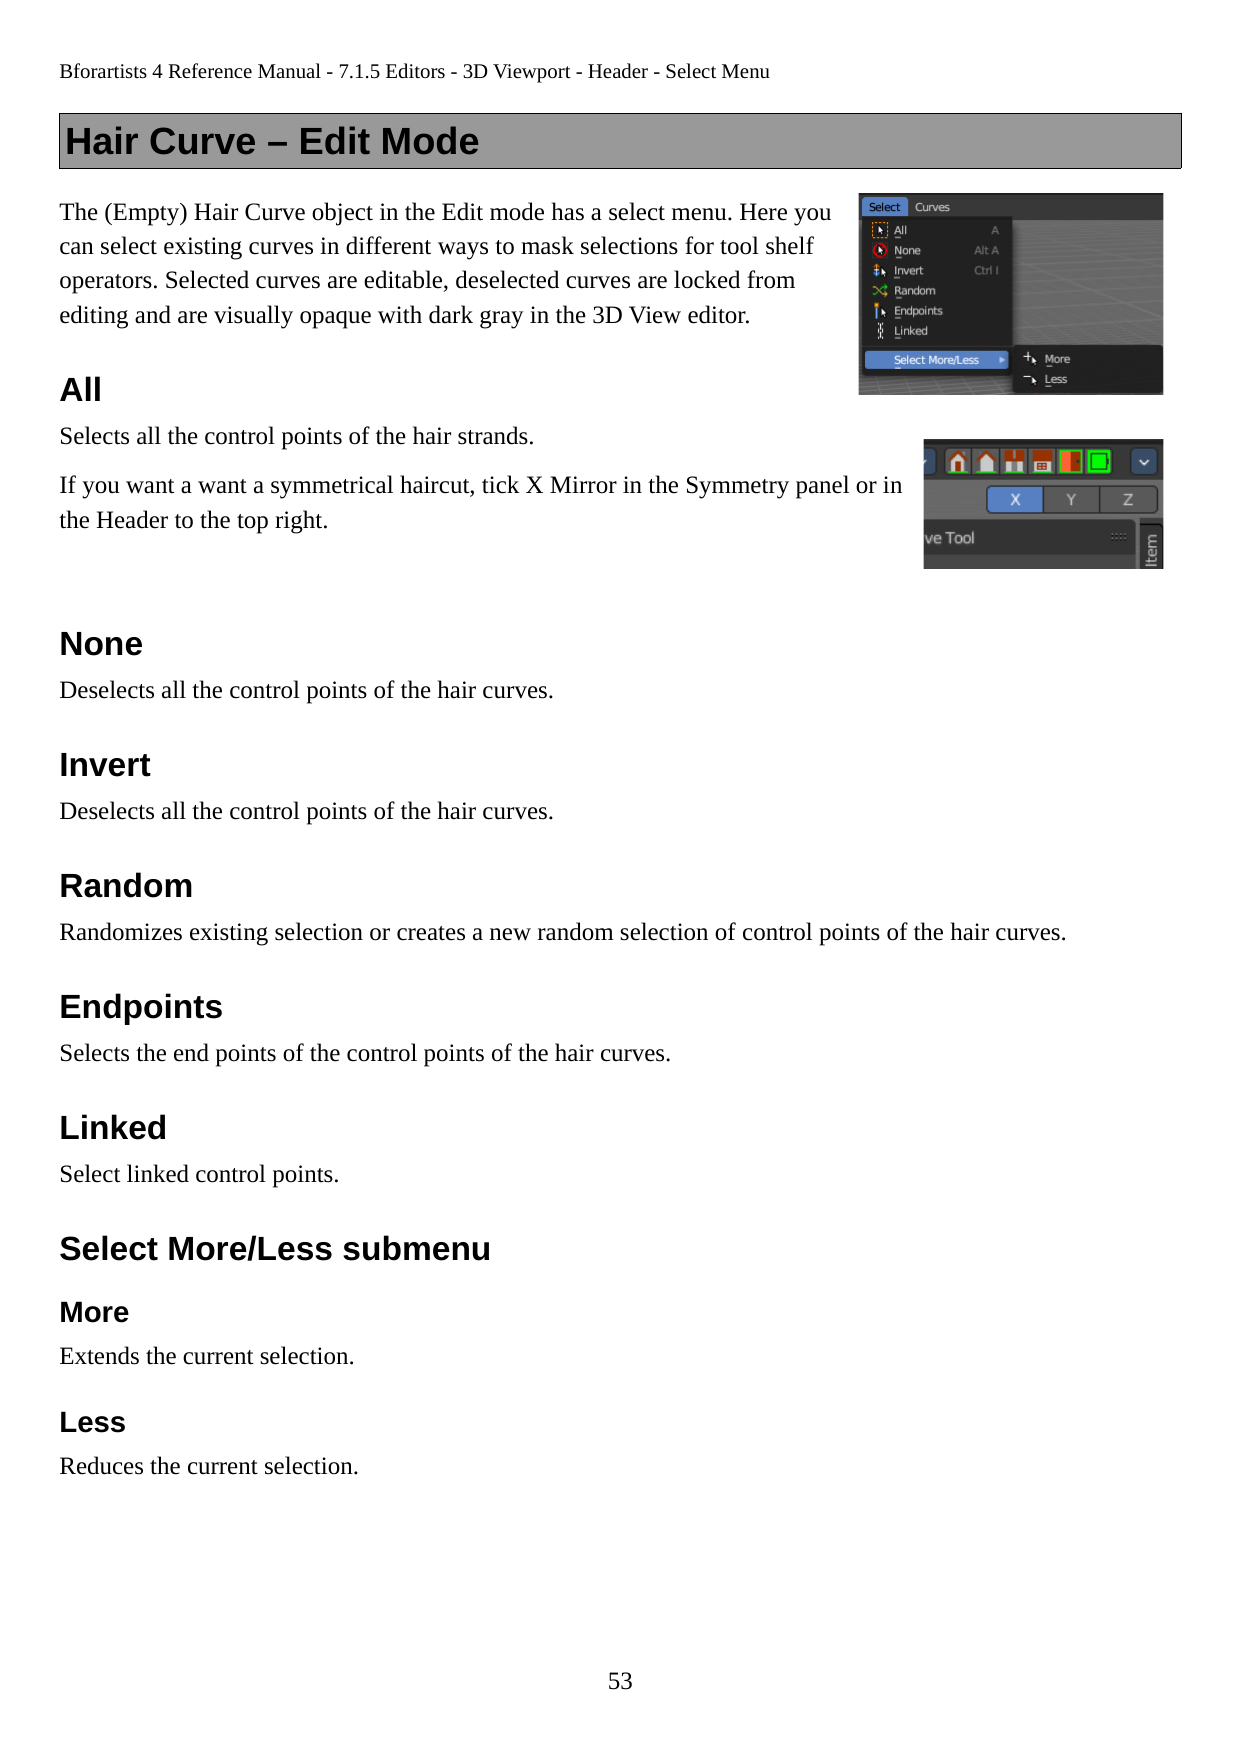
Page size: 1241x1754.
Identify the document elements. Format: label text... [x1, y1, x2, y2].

text Deselects all the control points of the hair curves. [59, 796, 1181, 824]
subtitle Select More/Less submenu [59, 1229, 1181, 1267]
subtitle More [59, 1294, 1181, 1328]
text Reduces the current selection. [59, 1451, 1181, 1479]
text Selects all the control points of the hair strands. [59, 421, 1181, 450]
subtitle Invert [59, 745, 1181, 783]
text Randomizes existing selection or creates a new random selection of control points of the hair curves. [59, 917, 1181, 946]
picture [923, 439, 1164, 569]
text Selects the end points of the control points of the hair curves. [59, 1038, 1181, 1067]
subtitle Less [59, 1404, 1181, 1438]
text Extends the current selection. [59, 1341, 1181, 1369]
subtitle All [59, 370, 1181, 409]
table_header Hair Curve – Edit Mode [60, 114, 1181, 168]
subtitle Linked [59, 1108, 1181, 1146]
subtitle Random [59, 866, 1181, 904]
text Select linked control points. [59, 1159, 1181, 1188]
subtitle None [59, 624, 1181, 662]
subtitle Endpoints [59, 987, 1181, 1025]
picture [858, 193, 1164, 395]
text The (Empty) Hair Curve object in the Edit mode has a select menu. Here you can select existing curves in different ways to mask selections for tool shelf operators. Selected curves are editable, deselected curves are locked from editing and are visually opaque with dark gray in the 3D View editor. [59, 197, 858, 329]
text Deselects all the control points of the hair curves. [59, 675, 1181, 703]
text If you want a want a symmetrical haircut, tick X Mirror in the Symmetry panel or in the Header to the top right. [59, 470, 923, 533]
